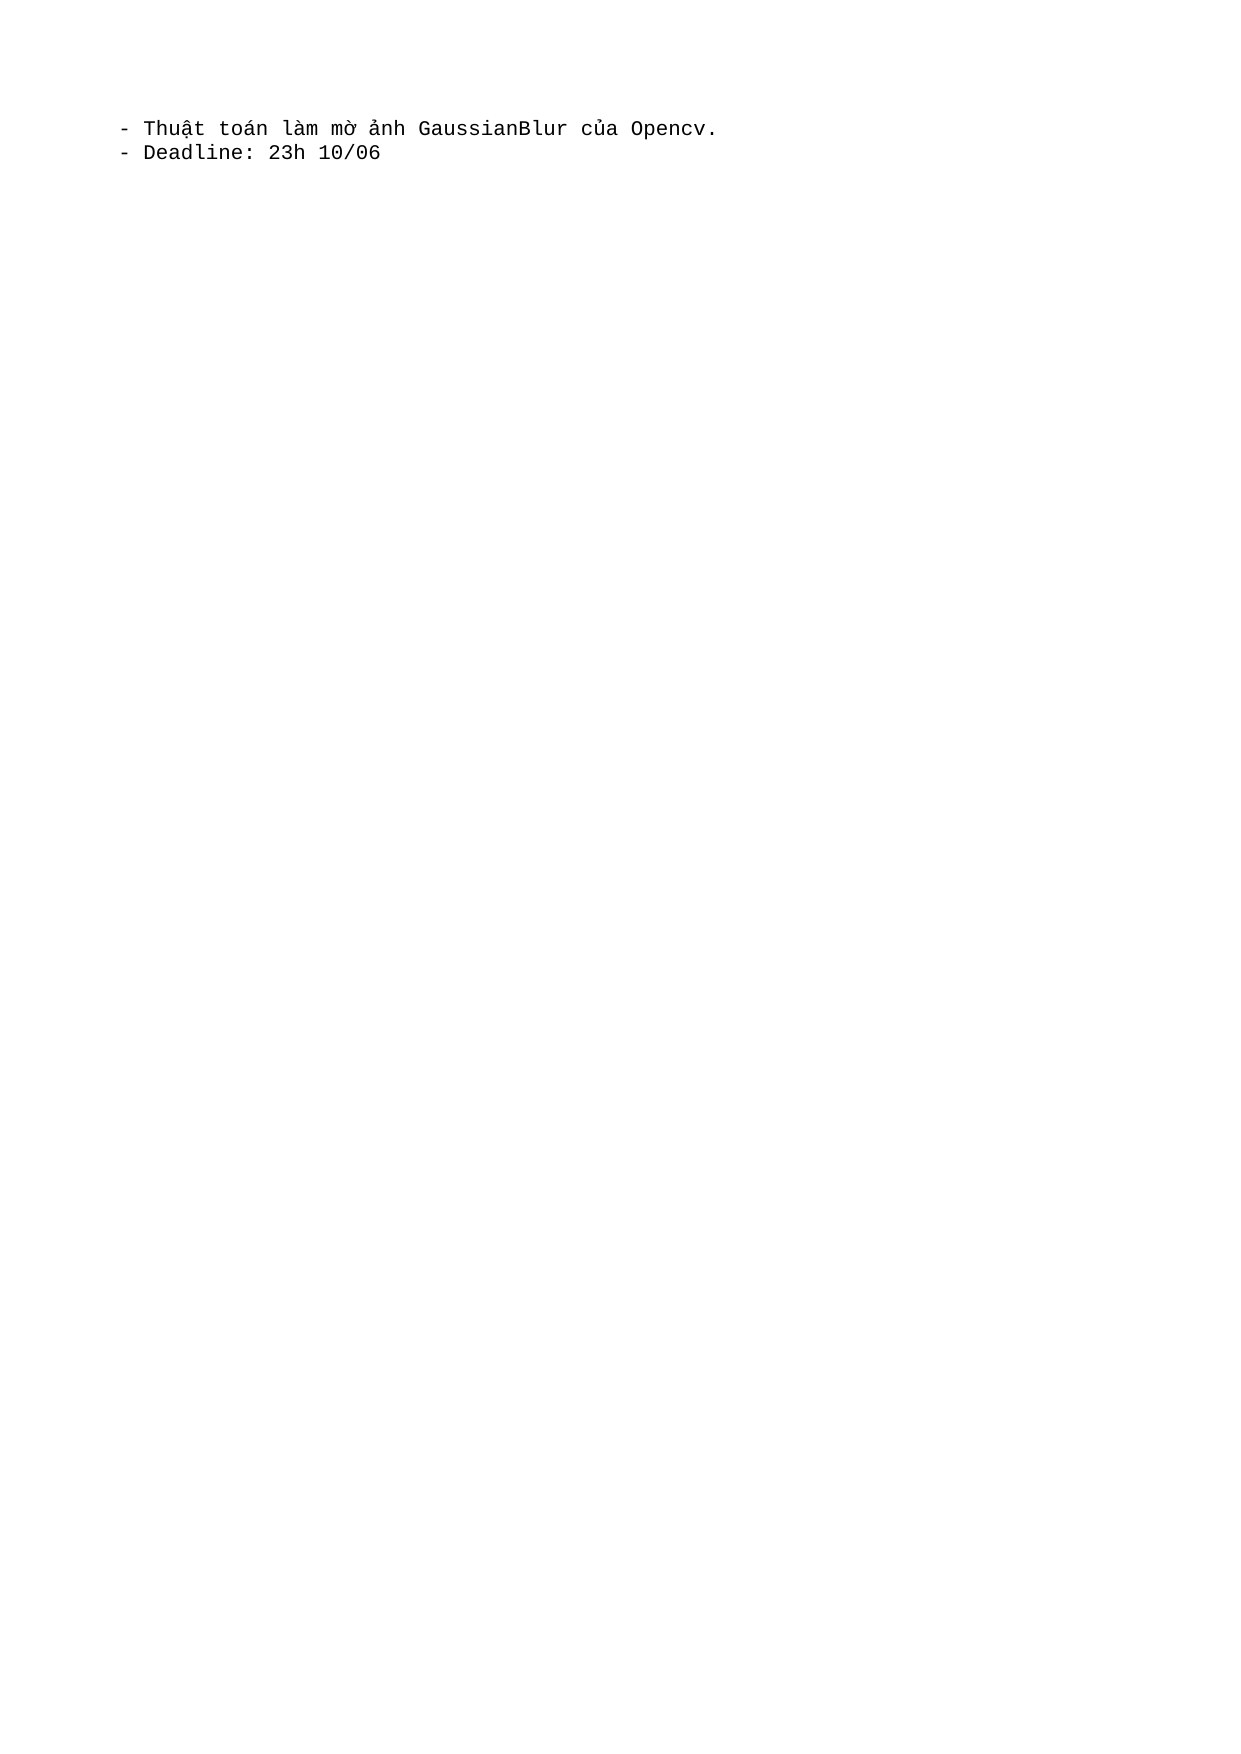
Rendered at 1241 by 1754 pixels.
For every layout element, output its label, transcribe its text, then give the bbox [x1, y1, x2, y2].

text - Deadline: 23h 10/06 [118, 142, 1122, 165]
text - Thuật toán làm mờ ảnh GaussianBlur của Opencv. [118, 118, 1122, 142]
